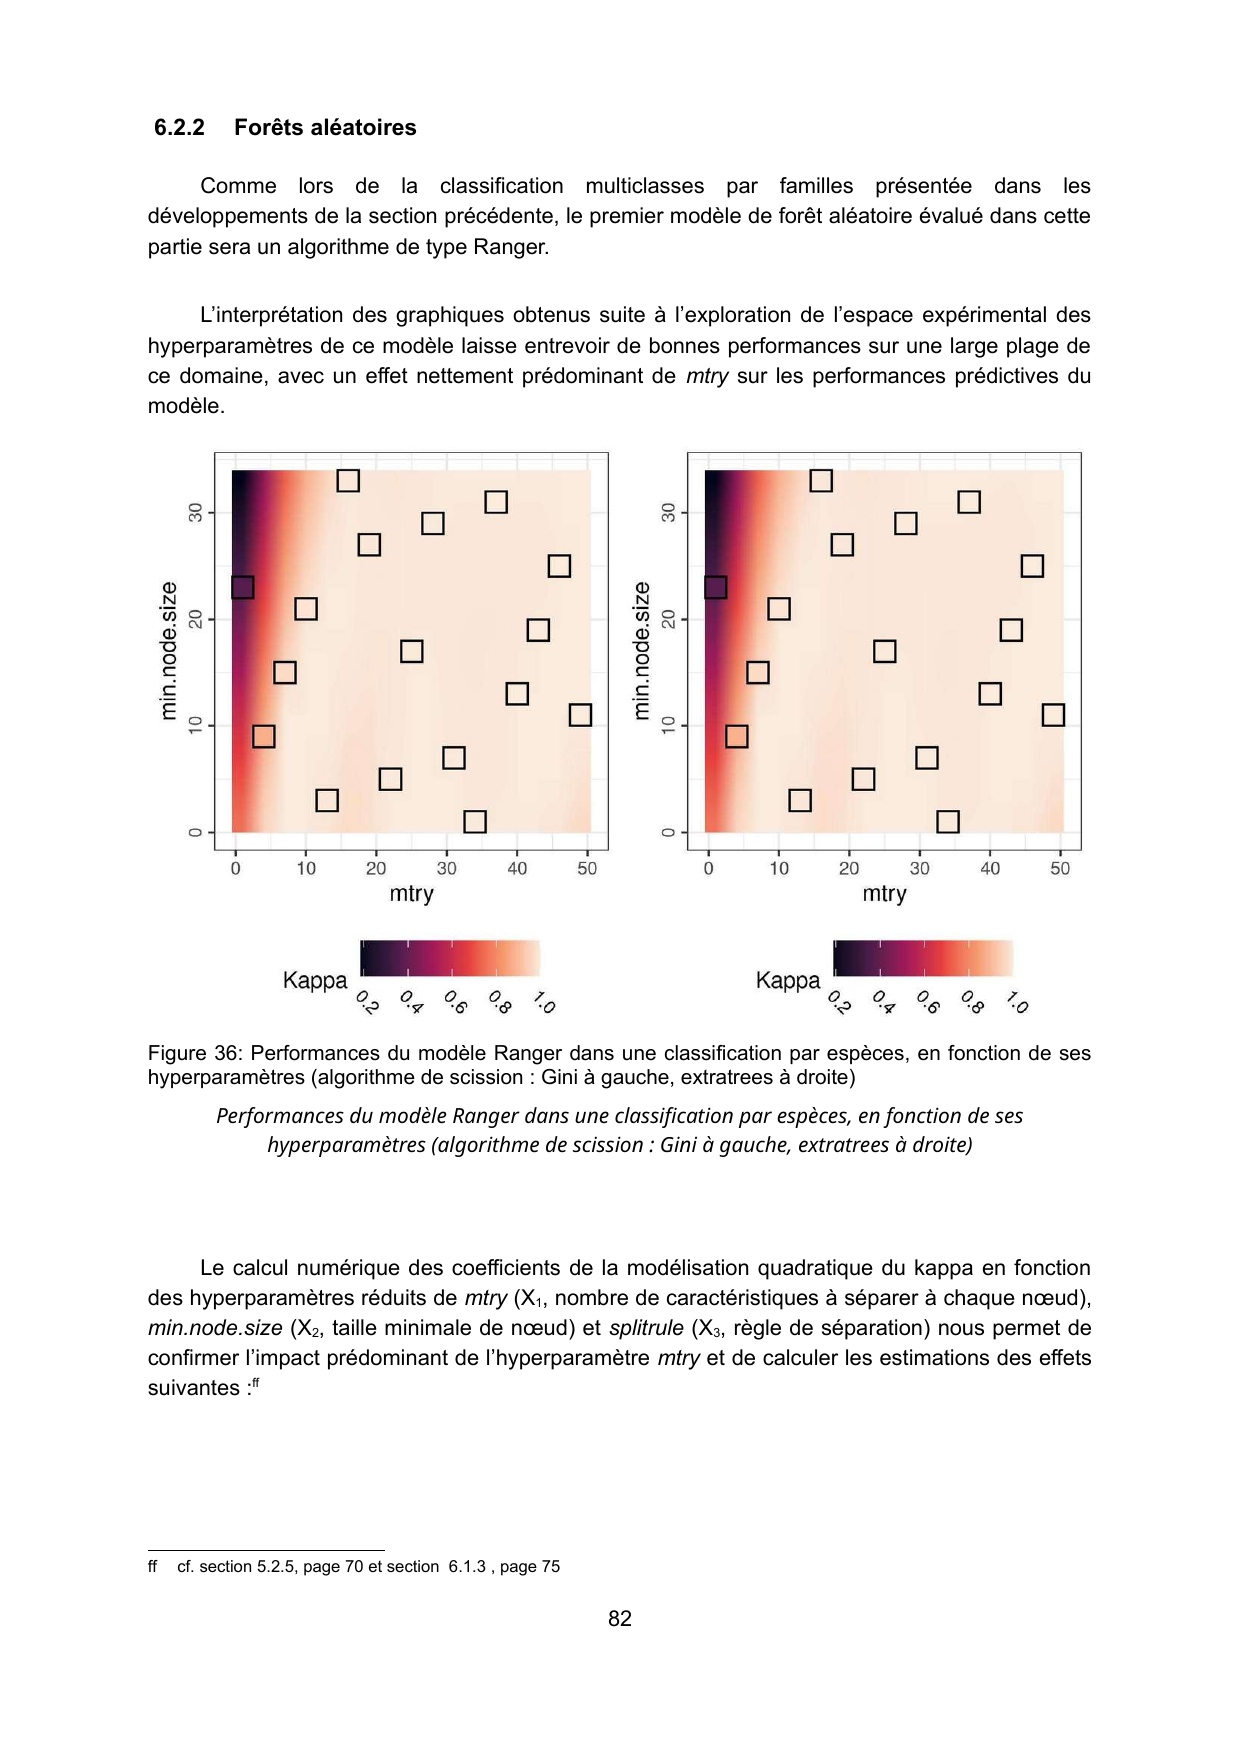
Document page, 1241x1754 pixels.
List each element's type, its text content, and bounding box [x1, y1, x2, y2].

text Performances du modèle Ranger dans une classification par espèces, en fonction de ses hyperparamètres (algorithme de scission : Gini à gauche, extratrees à droite) [148, 1101, 1093, 1158]
text cf. section 5.2.5, page 69 et section 6.1.3 , page 74 [148, 1556, 1093, 1576]
text Figure 36: Performances du modèle Ranger dans une classification par espèces, en fonction de ses hyperparamètres (algorithme de scission : Gini à gauche, extratrees à droite) [148, 1041, 1093, 1089]
text Comme lors de la classification multiclasses par familles présentée dans les développements de la section précédente, le premier modèle de forêt aléatoire évalué dans cette partie sera un algorithme de type Ranger. [148, 173, 1093, 259]
text Le calcul numérique des coefficients de la modélisation quadratique du kappa en fonction des hyperparamètres réduits de mtry (X1, nombre de caractéristiques à séparer à chaque nœud), min.node.size (X2, taille minimale de nœud) et splitrule (X3, règle de séparation) nous permet de confirmer l’impact prédominant de l’hyperparamètre mtry et de calculer les estimations des effets suivantes : [148, 1254, 1093, 1400]
text L’interprétation des graphiques obtenus suite à l’exploration de l’espace expérimental des hyperparamètres de ce modèle laisse entrevoir de bonnes performances sur une large plage de ce domaine, avec un effet nettement prédominant de mtry sur les performances prédictives du modèle. [148, 302, 1093, 418]
picture [147, 441, 1093, 1041]
subtitle Forêts aléatoires [148, 113, 1093, 140]
